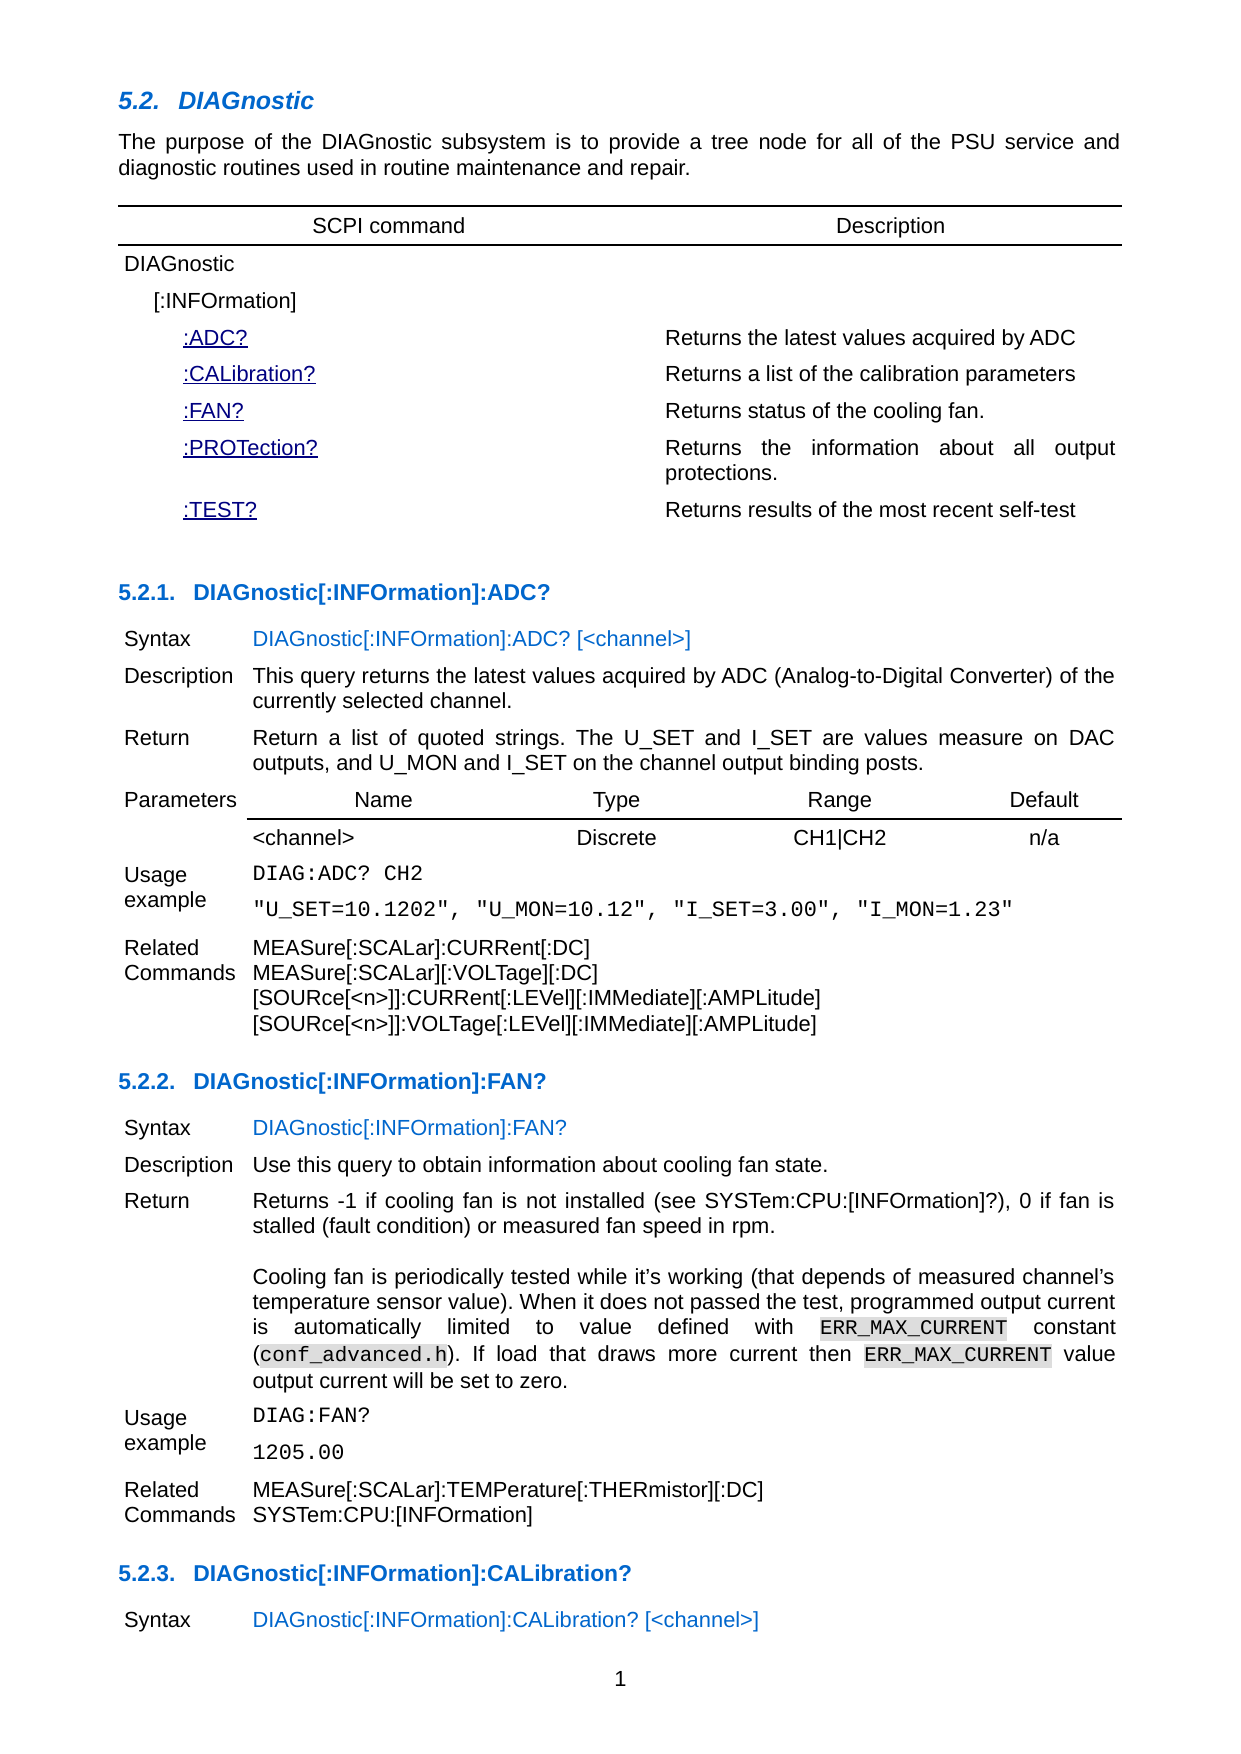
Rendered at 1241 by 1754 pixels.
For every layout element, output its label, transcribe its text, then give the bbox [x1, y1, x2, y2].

table_cell [659, 282, 1122, 319]
table_cell Parameters [118, 781, 247, 856]
table_cell Returns results of the most recent self-test [659, 491, 1122, 527]
table_cell Usage example [118, 856, 247, 929]
table_cell Description [118, 1146, 247, 1182]
table_cell Returns a list of the calibration parameters [659, 356, 1122, 392]
table_header DIAGnostic[:INFOrmation]:FAN? [247, 1109, 1122, 1146]
table_cell [659, 246, 1122, 282]
table_header Syntax [118, 620, 247, 657]
table_cell n/a [966, 820, 1122, 856]
table_cell :TEST? [118, 491, 659, 527]
table_cell Name [247, 781, 520, 817]
table_header Description [659, 207, 1122, 243]
table_cell Returns status of the cooling fan. [659, 392, 1122, 429]
table_cell Range [713, 781, 966, 817]
table_cell Description [118, 657, 247, 719]
subtitle DIAGnostic[:INFOrmation]:ADC? [118, 579, 1122, 606]
table_cell Related Commands [118, 1471, 247, 1533]
subtitle DIAGnostic[:INFOrmation]:CALibration? [118, 1560, 1122, 1586]
table_cell MEASure[:SCALar]:CURRent[:DC] MEASure[:SCALar][:VOLTage][:DC] [SOURce[<n>]]:CURRent[:LEVel][:IMMediate][:AMPLitude] [SOURce[<n>]]:VOLTage[:LEVel][:IMMediate][:AMPLitude] [247, 929, 1122, 1041]
table_cell This query returns the latest values acquired by ADC (Analog-to-Digital Converter) of the currently selected channel. [247, 657, 1122, 719]
table_header DIAGnostic[:INFOrmation]:CALibration? [<channel>] [247, 1601, 1122, 1638]
table_cell Use this query to obtain information about cooling fan state. [247, 1146, 1122, 1182]
table_header SCPI command [118, 207, 659, 243]
table_cell Returns -1 if cooling fan is not installed (see SYSTem:CPU:[INFOrmation]?), 0 if fan is stalled (fault condition) or measured fan speed in rpm. Cooling fan is periodically tested while it’s working (that depends of measured channel’s temperature sensor value). When it does not passed the test, programmed output current is automatically limited to value defined with ERR_MAX_CURRENT constant (conf_advanced.h). If load that draws more current then ERR_MAX_CURRENT value output current will be set to zero. [247, 1183, 1122, 1399]
table_header Syntax [118, 1601, 247, 1638]
table_cell Returns the information about all output protections. [659, 429, 1122, 491]
subtitle DIAGnostic [118, 86, 1122, 114]
table_cell :CALibration? [118, 356, 659, 392]
table_cell Discrete [520, 820, 713, 856]
table_header Syntax [118, 1109, 247, 1146]
subtitle DIAGnostic[:INFOrmation]:FAN? [118, 1068, 1122, 1094]
table_cell Usage example [118, 1399, 247, 1471]
table_cell :PROTection? [118, 429, 659, 491]
table_cell DIAG:FAN? 1205.00 [247, 1399, 1122, 1471]
table_cell CH1|CH2 [713, 820, 966, 856]
table_cell <channel> [247, 820, 520, 856]
table_cell Return a list of quoted strings. The U_SET and I_SET are values measure on DAC outputs, and U_MON and I_SET on the channel output binding posts. [247, 719, 1122, 781]
table_cell DIAG:ADC? CH2 "U_SET=10.1202", "U_MON=10.12", "I_SET=3.00", "I_MON=1.23" [247, 856, 1122, 929]
table_cell :FAN? [118, 392, 659, 429]
table_cell MEASure[:SCALar]:TEMPerature[:THERmistor][:DC] SYSTem:CPU:[INFOrmation] [247, 1471, 1122, 1533]
table_cell Type [520, 781, 713, 817]
table_cell Returns the latest values acquired by ADC [659, 319, 1122, 356]
table_cell Related Commands [118, 929, 247, 1041]
table_header DIAGnostic[:INFOrmation]:ADC? [<channel>] [247, 620, 1122, 657]
table_cell Return [118, 1183, 247, 1399]
table_cell :ADC? [118, 319, 659, 356]
table_cell DIAGnostic [118, 246, 659, 282]
table_cell Return [118, 719, 247, 781]
table_cell [:INFOrmation] [118, 282, 659, 319]
text The purpose of the DIAGnostic subsystem is to provide a tree node for all of the PSU service and diagnostic routines used in routine maintenance and repair. [118, 129, 1122, 179]
table_cell Default [966, 781, 1122, 817]
